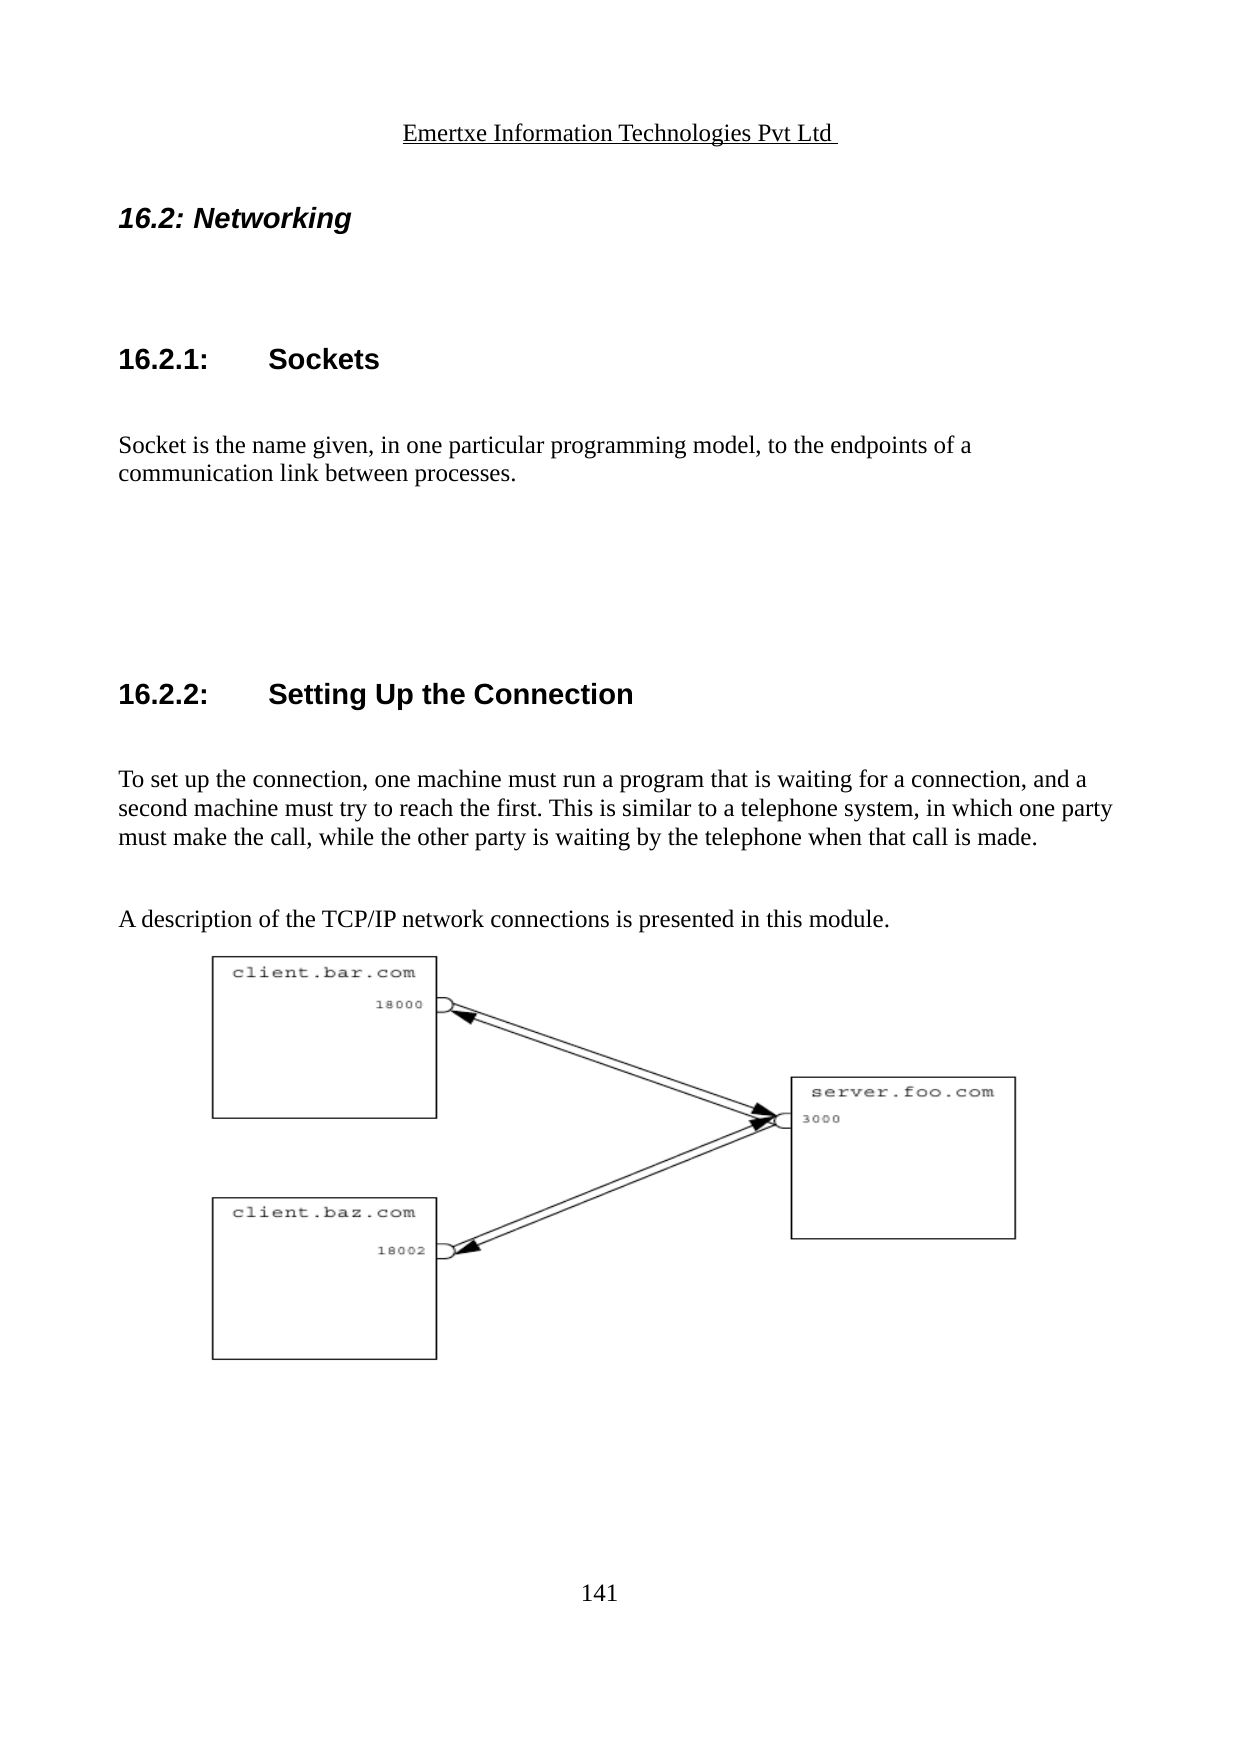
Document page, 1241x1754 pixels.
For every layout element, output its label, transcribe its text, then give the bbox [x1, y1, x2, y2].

subtitle Networking [118, 201, 1122, 235]
text To set up the connection, one machine must run a program that is waiting for a connection, and a second machine must try to reach the first. This is similar to a telephone system, in which one party must make the call, while the other party is waiting by the telephone when that call is made. [118, 764, 1122, 851]
text Socket is the name given, in one particular programming model, to the endpoints of a communication link between processes. [118, 430, 1122, 487]
subtitle Setting Up the Connection [118, 677, 1122, 711]
subtitle Sockets [118, 342, 1122, 376]
text A description of the TCP/IP network connections is presented in this module. [118, 904, 1122, 933]
picture [170, 945, 1071, 1370]
